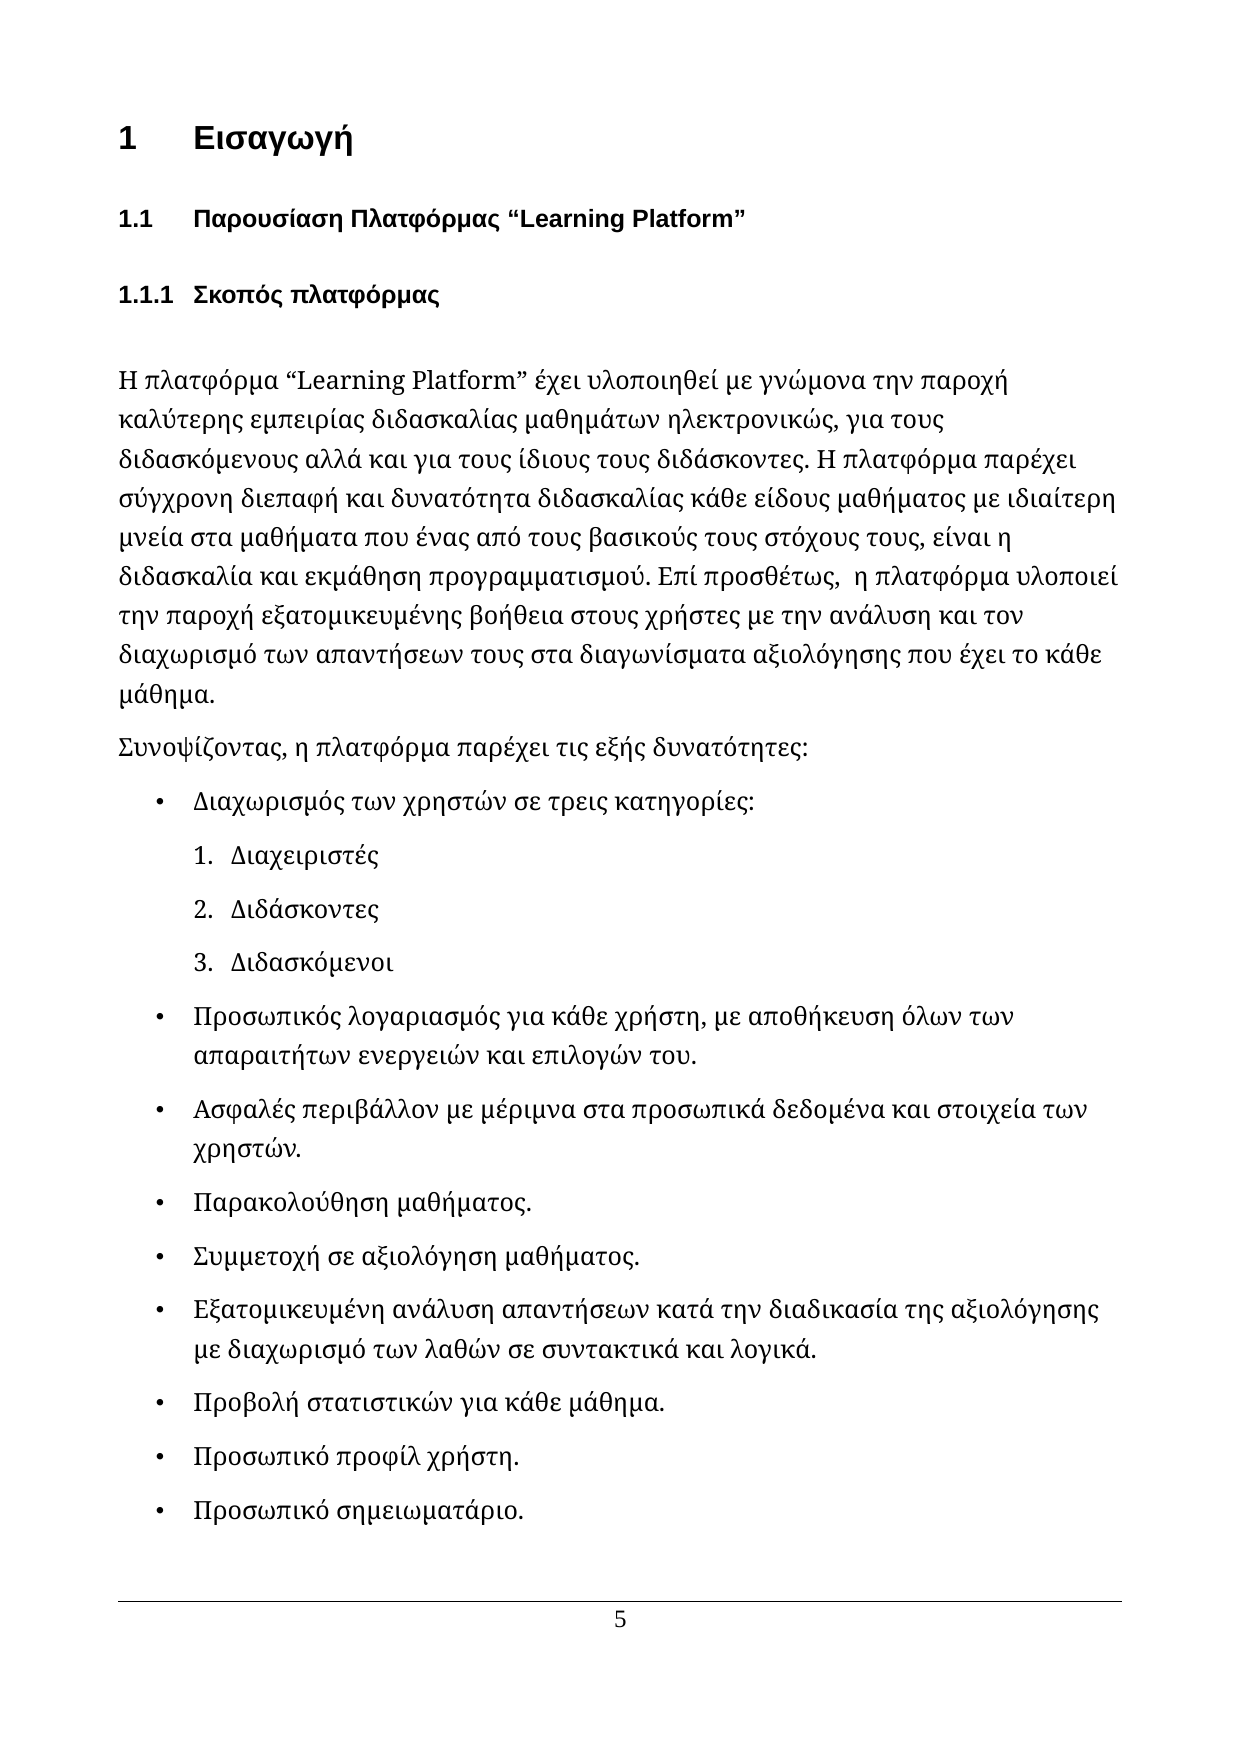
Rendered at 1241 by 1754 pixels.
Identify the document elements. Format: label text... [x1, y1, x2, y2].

list Ασφαλές περιβάλλον με μέριμνα στα προσωπικά δεδομένα και στοιχεία των χρηστών. [156, 1092, 1122, 1165]
subtitle Σκοπός πλατφόρμας [118, 281, 1122, 309]
text Η πλατφόρμα “Learning Platform” έχει υλοποιηθεί με γνώμονα την παροχή καλύτερης εμπειρίας διδασκαλίας μαθημάτων ηλεκτρονικώς, για τους διδασκόμενους αλλά και για τους ίδιους τους διδάσκοντες. Η πλατφόρμα παρέχει σύγχρονη διεπαφή και δυνατότητα διδασκαλίας κάθε είδους μαθήματος με ιδιαίτερη μνεία στα μαθήματα που ένας από τους βασικούς τους στόχους τους, είναι η διδασκαλία και εκμάθηση προγραμματισμού. Επί προσθέτως, η πλατφόρμα υλοποιεί την παροχή εξατομικευμένης βοήθεια στους χρήστες με την ανάλυση και τον διαχωρισμό των απαντήσεων τους στα διαγωνίσματα αξιολόγησης που έχει το κάθε μάθημα. [118, 363, 1122, 710]
list Συμμετοχή σε αξιολόγηση μαθήματος. [156, 1238, 1122, 1272]
subtitle Εισαγωγή [118, 118, 1122, 157]
list Διαχωρισμός των χρηστών σε τρεις κατηγορίες: [156, 784, 1122, 818]
list Διδασκόμενοι [193, 945, 1122, 979]
list Παρακολούθηση μαθήματος. [156, 1185, 1122, 1219]
list Εξατομικευμένη ανάλυση απαντήσεων κατά την διαδικασία της αξιολόγησης με διαχωρισμό των λαθών σε συντακτικά και λογικά. [156, 1292, 1122, 1365]
list Διαχειριστές [193, 838, 1122, 872]
list Διδάσκοντες [193, 891, 1122, 925]
list Προβολή στατιστικών για κάθε μάθημα. [156, 1385, 1122, 1419]
list Προσωπικό σημειωματάριο. [156, 1493, 1122, 1527]
text Συνοψίζοντας, η πλατφόρμα παρέχει τις εξής δυνατότητες: [118, 730, 1122, 764]
list Προσωπικό προφίλ χρήστη. [156, 1439, 1122, 1473]
subtitle Παρουσίαση Πλατφόρμας “Learning Platform” [118, 204, 1122, 233]
list Προσωπικός λογαριασμός για κάθε χρήστη, με αποθήκευση όλων των απαραιτήτων ενεργειών και επιλογών του. [156, 999, 1122, 1072]
